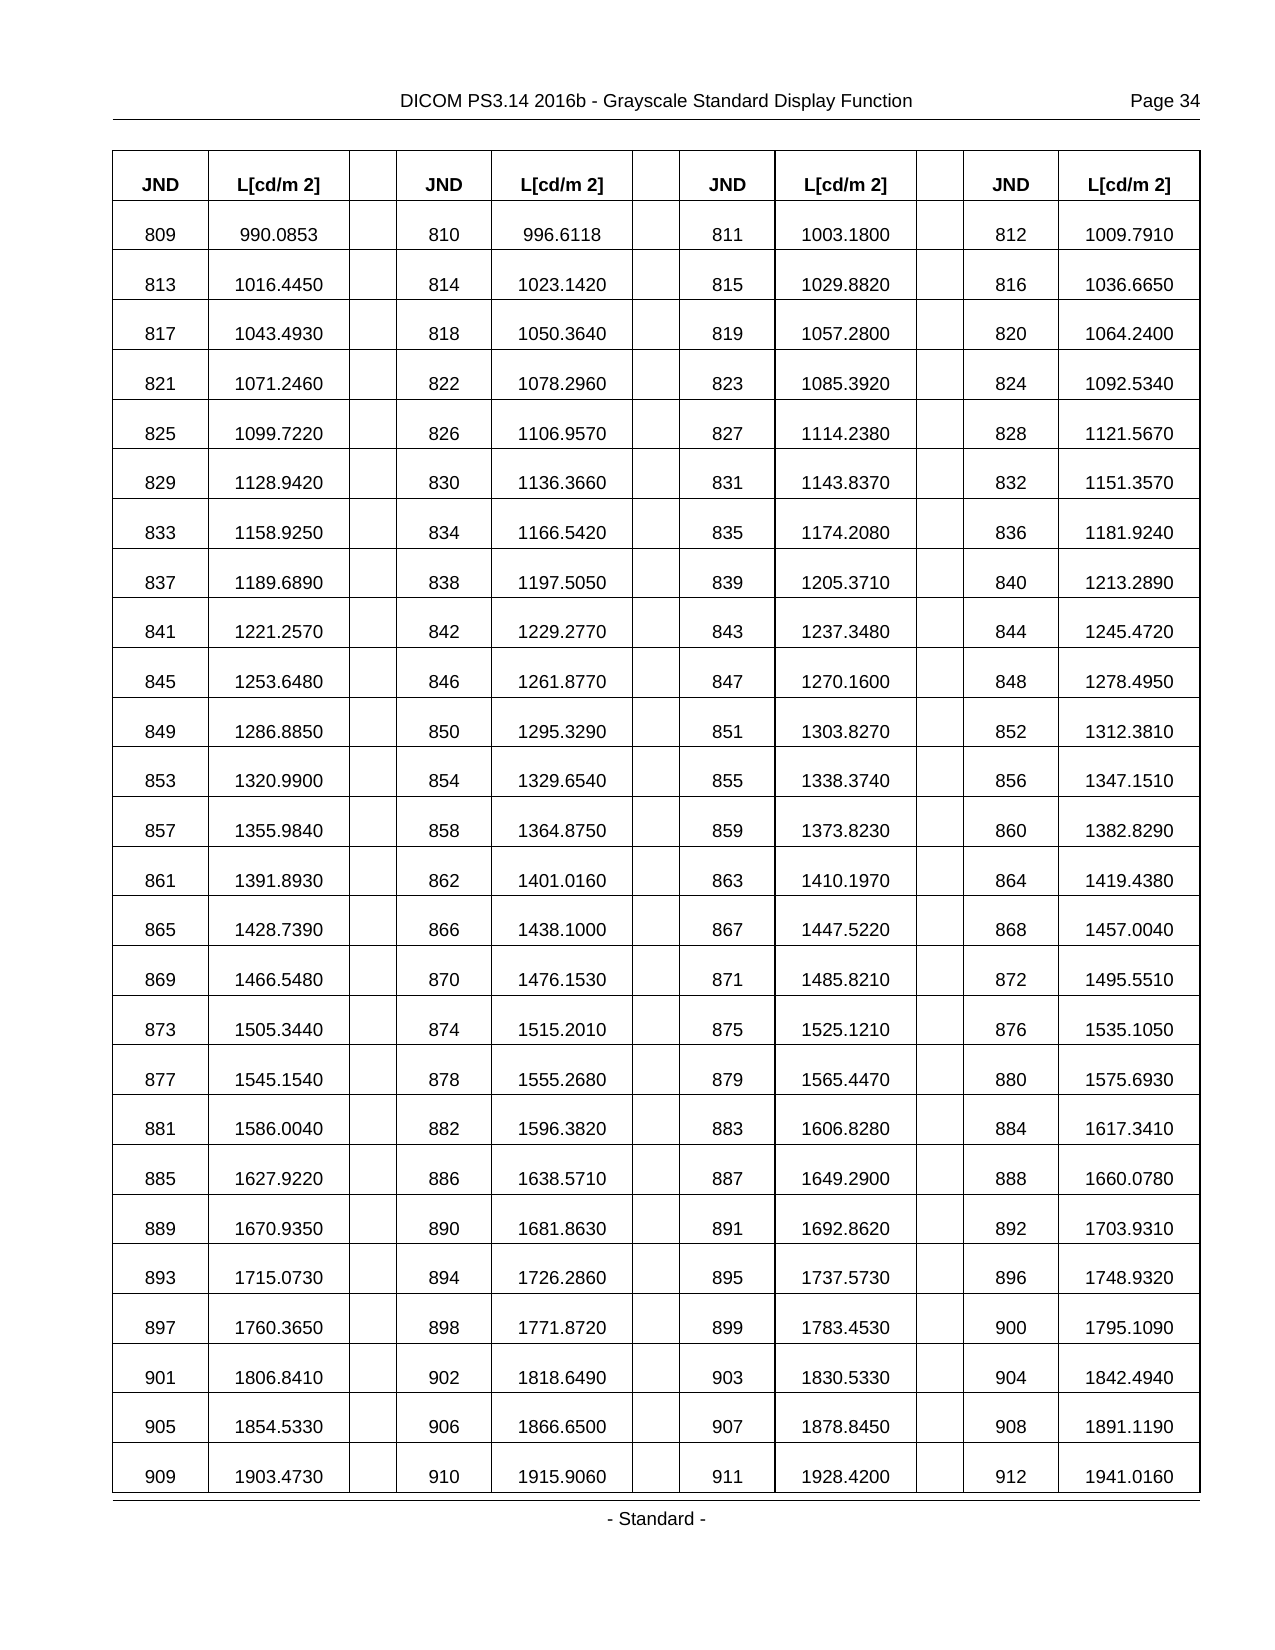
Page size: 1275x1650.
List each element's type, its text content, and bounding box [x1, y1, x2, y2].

table_cell 1928.4200 [776, 1443, 916, 1492]
table_cell 1003.1800 [776, 201, 916, 249]
table_cell [633, 1443, 679, 1492]
table_cell 1806.8410 [209, 1344, 349, 1392]
table_cell [917, 549, 963, 597]
table_cell 1525.1210 [776, 996, 916, 1044]
table_cell 1114.2380 [776, 400, 916, 448]
table_cell 813 [113, 250, 208, 299]
table_cell [350, 797, 396, 846]
table_cell 1312.3810 [1059, 698, 1199, 746]
table_cell 1410.1970 [776, 847, 916, 895]
table_cell 829 [113, 449, 208, 498]
table_cell 850 [397, 698, 491, 746]
table_cell 1197.5050 [492, 549, 632, 597]
table_cell [350, 549, 396, 597]
table_cell [633, 698, 679, 746]
table_cell 1606.8280 [776, 1095, 916, 1144]
table_cell 1338.3740 [776, 747, 916, 796]
table_cell 1237.3480 [776, 598, 916, 647]
table_cell 1364.8750 [492, 797, 632, 846]
table_cell 1023.1420 [492, 250, 632, 299]
table_cell 855 [680, 747, 774, 796]
table_cell 822 [397, 350, 491, 398]
table_cell 1485.8210 [776, 946, 916, 995]
table_header JND [397, 151, 491, 200]
table_cell [350, 1145, 396, 1193]
table_cell [633, 1244, 679, 1293]
table_cell [350, 449, 396, 498]
table_cell 811 [680, 201, 774, 249]
table_cell 895 [680, 1244, 774, 1293]
table_cell [917, 400, 963, 448]
table_header [633, 151, 679, 200]
table_cell 910 [397, 1443, 491, 1492]
table_cell 873 [113, 996, 208, 1044]
table_cell 857 [113, 797, 208, 846]
table_cell 841 [113, 598, 208, 647]
table_cell 856 [964, 747, 1058, 796]
table_cell [350, 1294, 396, 1342]
table_cell 901 [113, 1344, 208, 1392]
table_cell 892 [964, 1195, 1058, 1243]
table_cell 884 [964, 1095, 1058, 1144]
table_cell 1253.6480 [209, 648, 349, 697]
table_cell 1181.9240 [1059, 499, 1199, 547]
table_cell 1941.0160 [1059, 1443, 1199, 1492]
table_cell 1703.9310 [1059, 1195, 1199, 1243]
table_cell [633, 499, 679, 547]
table_cell 860 [964, 797, 1058, 846]
table_cell 1466.5480 [209, 946, 349, 995]
table_cell 889 [113, 1195, 208, 1243]
table_cell 1295.3290 [492, 698, 632, 746]
table_cell [633, 201, 679, 249]
table_cell 868 [964, 896, 1058, 945]
table_cell 853 [113, 747, 208, 796]
table_cell 1009.7910 [1059, 201, 1199, 249]
table_cell 847 [680, 648, 774, 697]
table_cell 1891.1190 [1059, 1393, 1199, 1442]
table_cell 1245.4720 [1059, 598, 1199, 647]
table_cell 827 [680, 400, 774, 448]
table_cell 1737.5730 [776, 1244, 916, 1293]
table_cell 1029.8820 [776, 250, 916, 299]
table_cell 1555.2680 [492, 1045, 632, 1094]
table_cell [350, 250, 396, 299]
table_cell 846 [397, 648, 491, 697]
table_cell [633, 1195, 679, 1243]
table_cell 1303.8270 [776, 698, 916, 746]
table_cell 810 [397, 201, 491, 249]
table_cell [633, 1393, 679, 1442]
table_cell 820 [964, 300, 1058, 349]
table_cell [350, 300, 396, 349]
table_cell [917, 698, 963, 746]
table_cell [917, 1145, 963, 1193]
table_cell 1373.8230 [776, 797, 916, 846]
table_cell 833 [113, 499, 208, 547]
table_cell [350, 1443, 396, 1492]
table_cell 872 [964, 946, 1058, 995]
table_header JND [113, 151, 208, 200]
table_cell 1692.8620 [776, 1195, 916, 1243]
table_cell 911 [680, 1443, 774, 1492]
table_cell 852 [964, 698, 1058, 746]
table_cell 885 [113, 1145, 208, 1193]
table_cell 817 [113, 300, 208, 349]
table_cell [917, 1294, 963, 1342]
table_cell 1229.2770 [492, 598, 632, 647]
table_cell 836 [964, 499, 1058, 547]
table_header L[cd/m 2] [1059, 151, 1199, 200]
table_cell 896 [964, 1244, 1058, 1293]
table_cell 1638.5710 [492, 1145, 632, 1193]
table_cell [917, 1244, 963, 1293]
table_cell 894 [397, 1244, 491, 1293]
table_cell 877 [113, 1045, 208, 1094]
table_cell 1099.7220 [209, 400, 349, 448]
table_cell 814 [397, 250, 491, 299]
table_cell 818 [397, 300, 491, 349]
table_cell [633, 946, 679, 995]
table_cell 1670.9350 [209, 1195, 349, 1243]
table_cell 832 [964, 449, 1058, 498]
table_cell [917, 847, 963, 895]
table_cell 878 [397, 1045, 491, 1094]
table_cell [917, 250, 963, 299]
table_cell 1213.2890 [1059, 549, 1199, 597]
table_cell [350, 499, 396, 547]
table_cell 1261.8770 [492, 648, 632, 697]
table_cell 886 [397, 1145, 491, 1193]
table_cell 891 [680, 1195, 774, 1243]
table_cell 874 [397, 996, 491, 1044]
table_cell 1078.2960 [492, 350, 632, 398]
table_cell [350, 648, 396, 697]
table_cell 865 [113, 896, 208, 945]
table_cell 1505.3440 [209, 996, 349, 1044]
table_header [917, 151, 963, 200]
table_header L[cd/m 2] [492, 151, 632, 200]
table_cell 842 [397, 598, 491, 647]
table_cell 880 [964, 1045, 1058, 1094]
table_cell [917, 1344, 963, 1392]
table_cell [633, 1095, 679, 1144]
table_cell 812 [964, 201, 1058, 249]
table_cell [917, 996, 963, 1044]
table_cell 1428.7390 [209, 896, 349, 945]
table_cell 903 [680, 1344, 774, 1392]
table_cell [350, 350, 396, 398]
table_cell 1347.1510 [1059, 747, 1199, 796]
table_cell 1043.4930 [209, 300, 349, 349]
table_cell 897 [113, 1294, 208, 1342]
table_cell 882 [397, 1095, 491, 1144]
table_cell 906 [397, 1393, 491, 1442]
table_cell 1221.2570 [209, 598, 349, 647]
table_cell [917, 896, 963, 945]
table_cell 1355.9840 [209, 797, 349, 846]
table_cell 1760.3650 [209, 1294, 349, 1342]
table_cell 1627.9220 [209, 1145, 349, 1193]
table_cell [633, 648, 679, 697]
table_cell 830 [397, 449, 491, 498]
table_cell 1128.9420 [209, 449, 349, 498]
table_cell 893 [113, 1244, 208, 1293]
table_cell [633, 797, 679, 846]
table_cell 831 [680, 449, 774, 498]
table_cell 854 [397, 747, 491, 796]
table_cell 1495.5510 [1059, 946, 1199, 995]
table_cell [633, 250, 679, 299]
table_cell 908 [964, 1393, 1058, 1442]
table_cell 1726.2860 [492, 1244, 632, 1293]
table_cell 1064.2400 [1059, 300, 1199, 349]
table_cell 888 [964, 1145, 1058, 1193]
table_cell 1854.5330 [209, 1393, 349, 1442]
table_cell 900 [964, 1294, 1058, 1342]
table_cell 1401.0160 [492, 847, 632, 895]
table_cell [350, 847, 396, 895]
table_cell 1121.5670 [1059, 400, 1199, 448]
table_cell 824 [964, 350, 1058, 398]
table_cell 1649.2900 [776, 1145, 916, 1193]
table_cell 1535.1050 [1059, 996, 1199, 1044]
table_cell 1286.8850 [209, 698, 349, 746]
table_cell 909 [113, 1443, 208, 1492]
table_cell 870 [397, 946, 491, 995]
table_cell 996.6118 [492, 201, 632, 249]
table_cell 1057.2800 [776, 300, 916, 349]
table_cell [633, 847, 679, 895]
table_cell 1071.2460 [209, 350, 349, 398]
table_cell 1795.1090 [1059, 1294, 1199, 1342]
table_header L[cd/m 2] [209, 151, 349, 200]
table_cell 1660.0780 [1059, 1145, 1199, 1193]
table_cell 1166.5420 [492, 499, 632, 547]
table_cell [350, 698, 396, 746]
table_cell [633, 400, 679, 448]
table_cell [350, 996, 396, 1044]
table_cell 1878.8450 [776, 1393, 916, 1442]
table_cell 861 [113, 847, 208, 895]
table_cell 834 [397, 499, 491, 547]
table_cell 1085.3920 [776, 350, 916, 398]
table_cell 1158.9250 [209, 499, 349, 547]
table_cell 1136.3660 [492, 449, 632, 498]
table_cell 839 [680, 549, 774, 597]
table_cell 1016.4450 [209, 250, 349, 299]
table_cell 912 [964, 1443, 1058, 1492]
table_cell 907 [680, 1393, 774, 1442]
table_cell 1565.4470 [776, 1045, 916, 1094]
table_cell 1447.5220 [776, 896, 916, 945]
table_cell 1320.9900 [209, 747, 349, 796]
table_cell 899 [680, 1294, 774, 1342]
table_cell 1205.3710 [776, 549, 916, 597]
table_cell 1457.0040 [1059, 896, 1199, 945]
table_cell [917, 1443, 963, 1492]
table_cell 869 [113, 946, 208, 995]
table_cell 815 [680, 250, 774, 299]
table_cell 823 [680, 350, 774, 398]
table_cell 1515.2010 [492, 996, 632, 1044]
table_cell [350, 400, 396, 448]
table_cell 1050.3640 [492, 300, 632, 349]
table_cell [633, 350, 679, 398]
table_cell 890 [397, 1195, 491, 1243]
table_cell [350, 896, 396, 945]
table_cell 837 [113, 549, 208, 597]
table_cell 1189.6890 [209, 549, 349, 597]
table_cell 1270.1600 [776, 648, 916, 697]
table_cell 875 [680, 996, 774, 1044]
table_cell [917, 350, 963, 398]
table_cell [633, 598, 679, 647]
table_cell 1818.6490 [492, 1344, 632, 1392]
table_cell 835 [680, 499, 774, 547]
table_cell 1092.5340 [1059, 350, 1199, 398]
table_cell 858 [397, 797, 491, 846]
table_cell [633, 300, 679, 349]
table_cell 1586.0040 [209, 1095, 349, 1144]
table_cell 871 [680, 946, 774, 995]
table_cell [917, 449, 963, 498]
table_cell [350, 1344, 396, 1392]
table_cell [350, 1045, 396, 1094]
table_cell 881 [113, 1095, 208, 1144]
table_cell 905 [113, 1393, 208, 1442]
table_cell [917, 1195, 963, 1243]
table_cell 1681.8630 [492, 1195, 632, 1243]
table_header [350, 151, 396, 200]
table_cell 887 [680, 1145, 774, 1193]
table_cell [917, 648, 963, 697]
table_cell 816 [964, 250, 1058, 299]
table_cell 1174.2080 [776, 499, 916, 547]
table_cell [633, 896, 679, 945]
table_cell 851 [680, 698, 774, 746]
table_cell [917, 598, 963, 647]
table_cell 867 [680, 896, 774, 945]
table_cell 863 [680, 847, 774, 895]
table_cell 879 [680, 1045, 774, 1094]
table_cell [917, 300, 963, 349]
table_cell 826 [397, 400, 491, 448]
table_cell 859 [680, 797, 774, 846]
table_cell [350, 1244, 396, 1293]
table_cell 1915.9060 [492, 1443, 632, 1492]
table_cell 1771.8720 [492, 1294, 632, 1342]
table_cell 825 [113, 400, 208, 448]
table_cell 904 [964, 1344, 1058, 1392]
table_cell 883 [680, 1095, 774, 1144]
table_cell [633, 1145, 679, 1193]
table_cell [633, 1294, 679, 1342]
table_cell 990.0853 [209, 201, 349, 249]
table_cell 864 [964, 847, 1058, 895]
table_cell 843 [680, 598, 774, 647]
table_cell 1830.5330 [776, 1344, 916, 1392]
table_cell 898 [397, 1294, 491, 1342]
table_cell 1617.3410 [1059, 1095, 1199, 1144]
table_cell 1903.4730 [209, 1443, 349, 1492]
table_cell 844 [964, 598, 1058, 647]
table_cell [350, 1095, 396, 1144]
table_cell 1151.3570 [1059, 449, 1199, 498]
table_header L[cd/m 2] [776, 151, 916, 200]
table_cell [917, 499, 963, 547]
table_cell 902 [397, 1344, 491, 1392]
table_cell [633, 747, 679, 796]
table_cell 1866.6500 [492, 1393, 632, 1442]
table_cell 1036.6650 [1059, 250, 1199, 299]
table_cell [917, 797, 963, 846]
table_cell 866 [397, 896, 491, 945]
table_header JND [680, 151, 774, 200]
table_cell 1382.8290 [1059, 797, 1199, 846]
table_cell [917, 201, 963, 249]
table_cell 1575.6930 [1059, 1045, 1199, 1094]
table_cell [633, 449, 679, 498]
table_cell [917, 1095, 963, 1144]
table_cell 1783.4530 [776, 1294, 916, 1342]
table_cell [350, 598, 396, 647]
table_cell [917, 1393, 963, 1442]
table_cell 838 [397, 549, 491, 597]
table_cell [917, 747, 963, 796]
table_cell [917, 946, 963, 995]
table_cell 1278.4950 [1059, 648, 1199, 697]
table_cell 1748.9320 [1059, 1244, 1199, 1293]
table_cell [350, 1195, 396, 1243]
table_cell 1391.8930 [209, 847, 349, 895]
table_cell 1545.1540 [209, 1045, 349, 1094]
table_cell 1842.4940 [1059, 1344, 1199, 1392]
table_cell 1715.0730 [209, 1244, 349, 1293]
table_cell 1106.9570 [492, 400, 632, 448]
table_cell [633, 996, 679, 1044]
table_header JND [964, 151, 1058, 200]
table_cell [350, 747, 396, 796]
table_cell 840 [964, 549, 1058, 597]
table_cell 848 [964, 648, 1058, 697]
table_cell 1419.4380 [1059, 847, 1199, 895]
table_cell [350, 946, 396, 995]
table_cell [633, 549, 679, 597]
table_cell 828 [964, 400, 1058, 448]
table_cell 809 [113, 201, 208, 249]
table_cell 1476.1530 [492, 946, 632, 995]
table_cell 849 [113, 698, 208, 746]
table_cell 862 [397, 847, 491, 895]
table_cell 819 [680, 300, 774, 349]
table_cell 1143.8370 [776, 449, 916, 498]
table_cell 845 [113, 648, 208, 697]
table_cell 1596.3820 [492, 1095, 632, 1144]
table_cell [917, 1045, 963, 1094]
table_cell 876 [964, 996, 1058, 1044]
table_cell 1438.1000 [492, 896, 632, 945]
table_cell [350, 201, 396, 249]
table_cell [633, 1344, 679, 1392]
table_cell 1329.6540 [492, 747, 632, 796]
table_cell [633, 1045, 679, 1094]
table_cell [350, 1393, 396, 1442]
table_cell 821 [113, 350, 208, 398]
